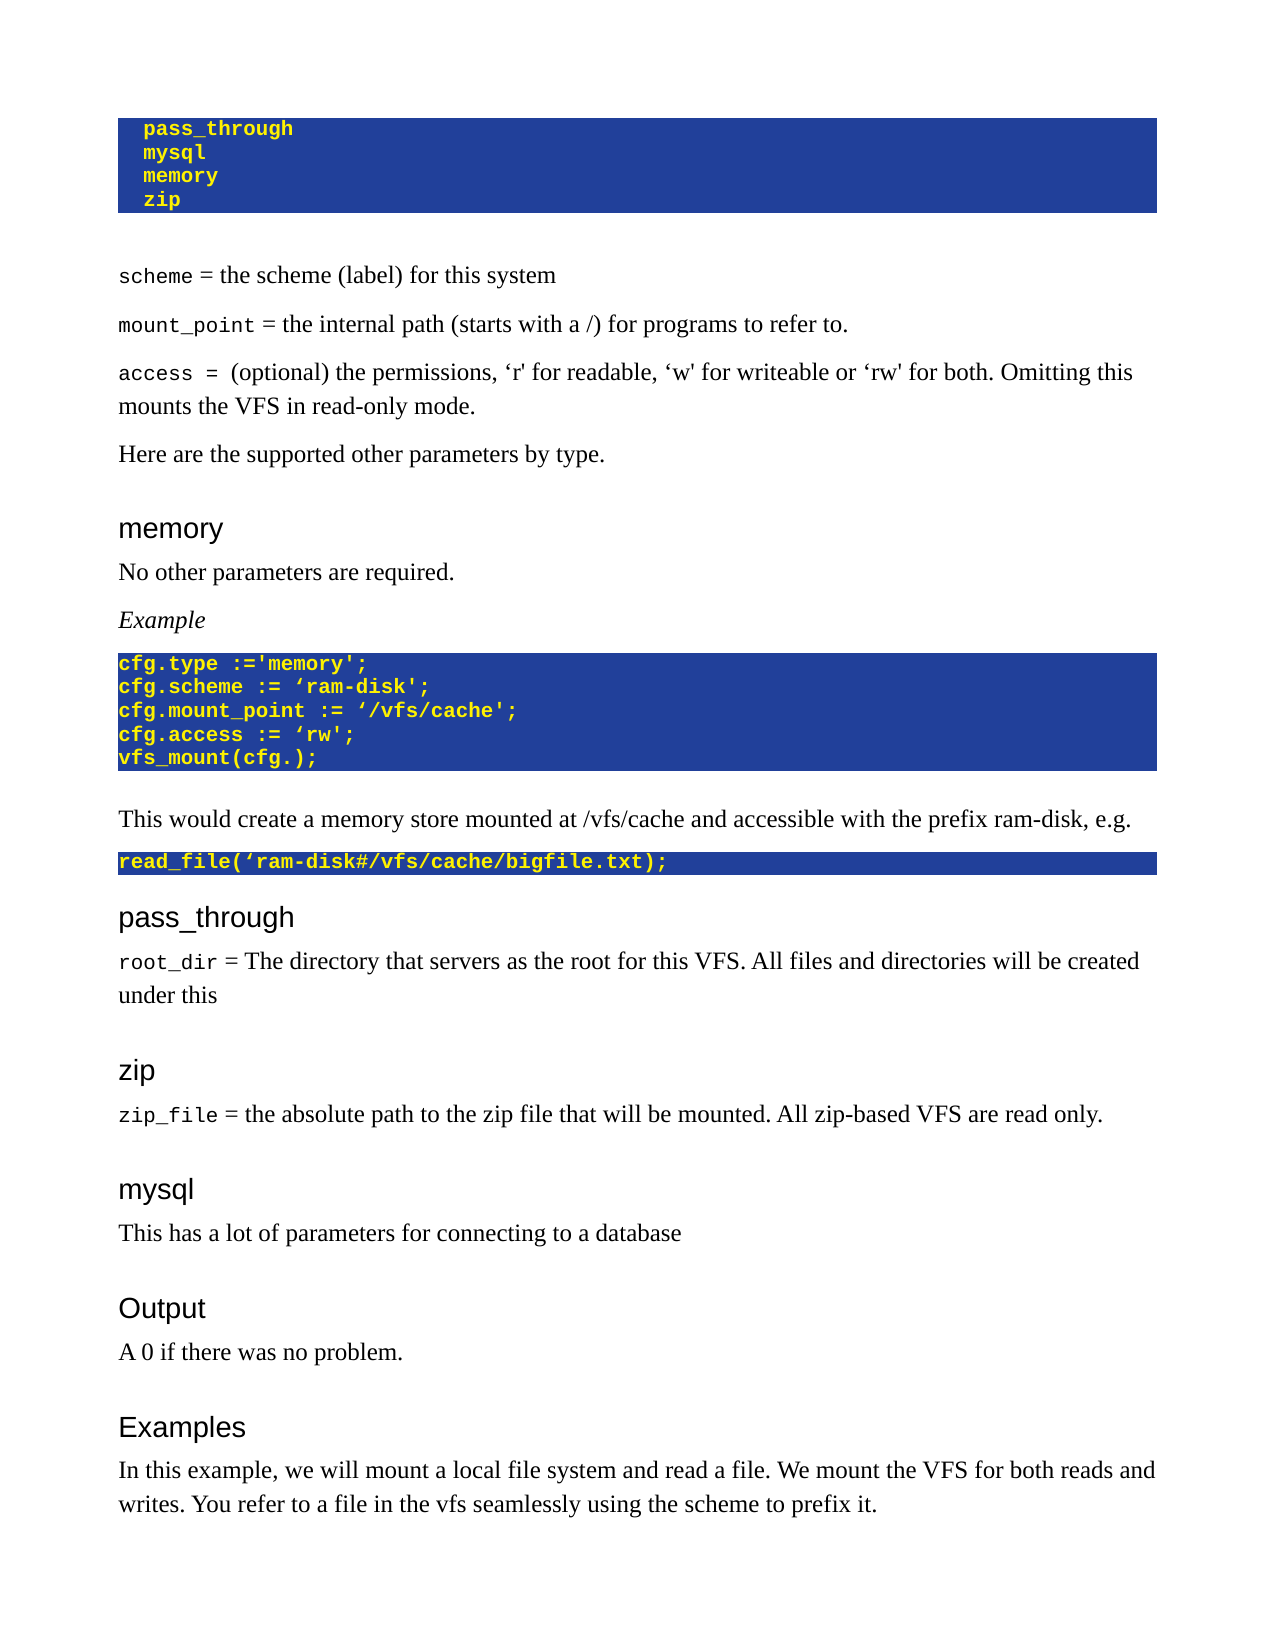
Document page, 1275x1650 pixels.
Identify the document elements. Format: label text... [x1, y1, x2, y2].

text scheme = the scheme (label) for this system [118, 260, 1157, 290]
text vfs_mount(cfg.); [118, 747, 1157, 771]
text This would create a memory store mounted at /vfs/cache and accessible with the prefix ram-disk, e.g. [118, 771, 1157, 833]
subtitle pass_through [118, 900, 1157, 934]
text cfg.type :='memory'; [118, 653, 1157, 676]
subtitle Output [118, 1291, 1157, 1324]
subtitle mysql [118, 1172, 1157, 1206]
text mount_point = the internal path (starts with a /) for programs to refer to. [118, 309, 1157, 338]
text mysql [118, 142, 1157, 165]
subtitle Examples [118, 1409, 1157, 1443]
text Here are the supported other parameters by type. [118, 439, 1157, 468]
text pass_through [118, 118, 1157, 142]
text In this example, we will mount a local file system and read a file. We mount the VFS for both reads and writes. You refer to a file in the vfs seamlessly using the scheme to prefix it. [118, 1456, 1157, 1517]
text read_file(‘ram-disk#/vfs/cache/bigfile.txt); [118, 852, 1157, 875]
subtitle memory [118, 511, 1157, 545]
text memory [118, 165, 1157, 189]
text No other parameters are required. [118, 557, 1157, 586]
text zip [118, 189, 1157, 213]
text This has a lot of parameters for connecting to a database [118, 1218, 1157, 1247]
text root_dir = The directory that servers as the root for this VFS. All files and directories will be created under this [118, 946, 1157, 1009]
text access = (optional) the permissions, ‘r' for readable, ‘w' for writeable or ‘rw' for both. Omitting this mounts the VFS in read-only mode. [118, 357, 1157, 420]
text cfg.mount_point := ‘/vfs/cache'; [118, 700, 1157, 724]
text Example [118, 605, 1157, 634]
text cfg.access := ‘rw'; [118, 724, 1157, 747]
subtitle zip [118, 1053, 1157, 1086]
text A 0 if there was no problem. [118, 1337, 1157, 1366]
text zip_file = the absolute path to the zip file that will be mounted. All zip-based VFS are read only. [118, 1099, 1157, 1128]
text cfg.scheme := ‘ram-disk'; [118, 676, 1157, 700]
